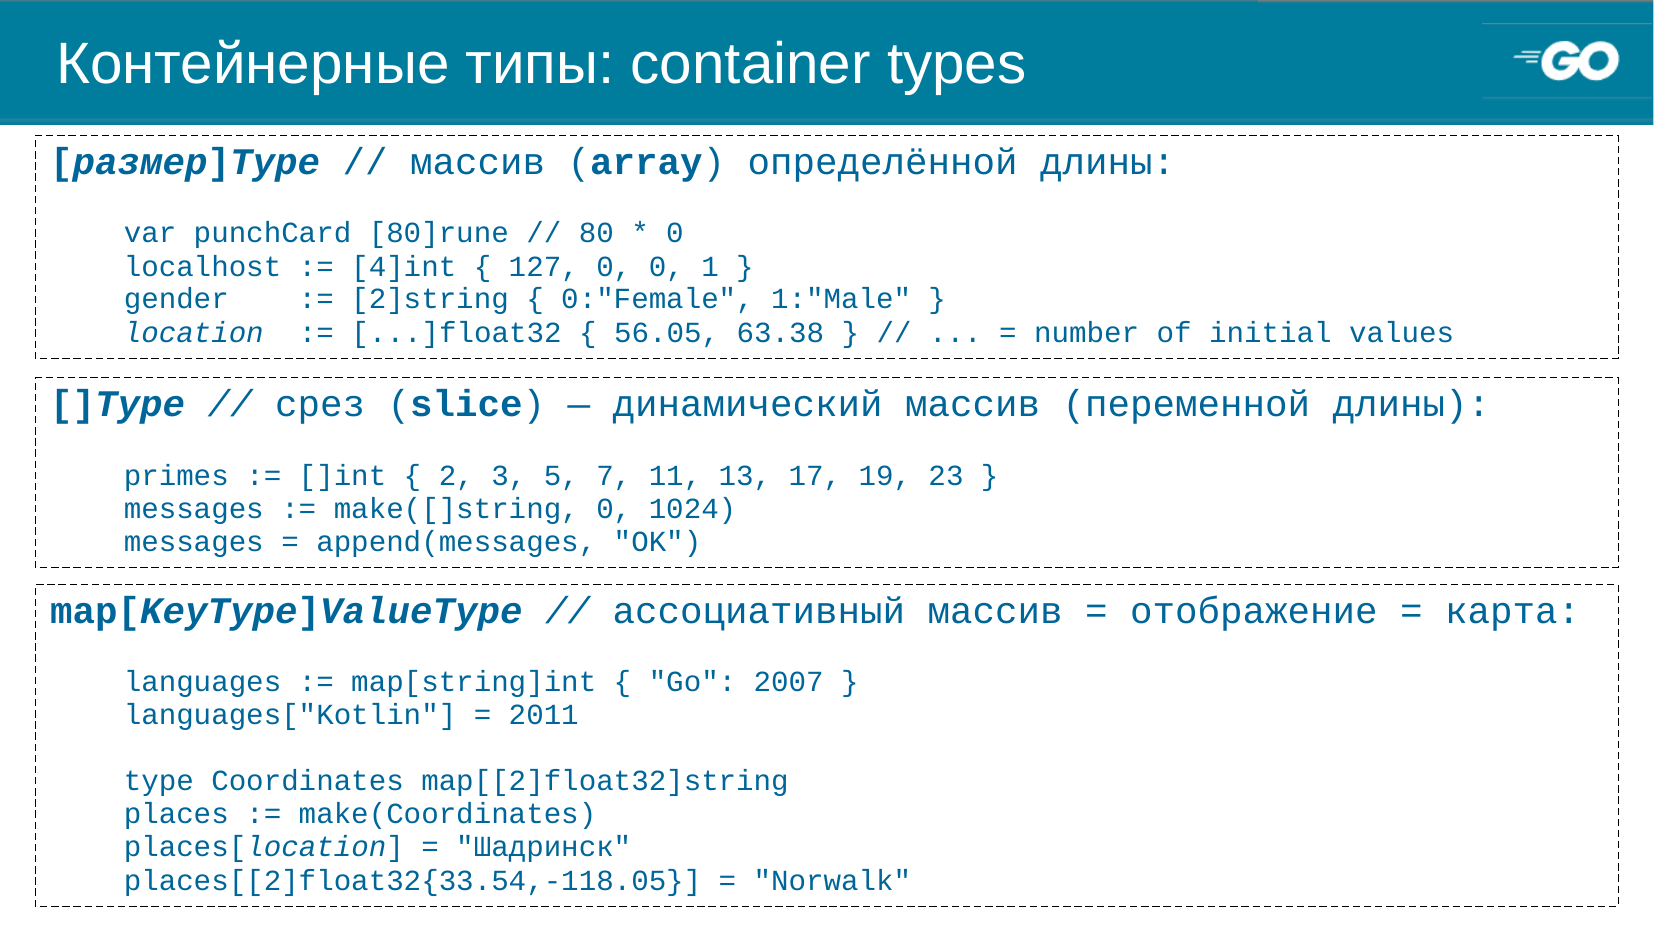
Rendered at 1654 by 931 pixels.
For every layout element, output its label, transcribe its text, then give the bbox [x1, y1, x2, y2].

picture [1542, 41, 1619, 81]
text_box []Type // срез (slice) — динамический массив (переменной длины): primes := []int { 2, 3, 5, 7, 11, 13, 17, 19, 23 } messages := make([]string, 0, 1024) messages = append(messages, "OK") [35, 377, 1619, 568]
text_box map[KeyType]ValueType // ассоциативный массив = отображение = карта: languages := map[string]int { "Go": 2007 } languages["Kotlin"] = 2011 type Coordinates map[[2]float32]string places := make(Coordinates) places[location] = "Шадринск" places[[2]float32{33.54,-118.05}] = "Norwalk" [35, 584, 1619, 907]
text_box Контейнерные типы: container types [41, 23, 1495, 104]
text_box [размер]Type // массив (array) определённой длины: var punchCard [80]rune // 80 * 0 localhost := [4]int { 127, 0, 0, 1 } gender := [2]string { 0:"Female", 1:"Male" } location := [...]float32 { 56.05, 63.38 } // ... = number of initial values [35, 135, 1619, 359]
